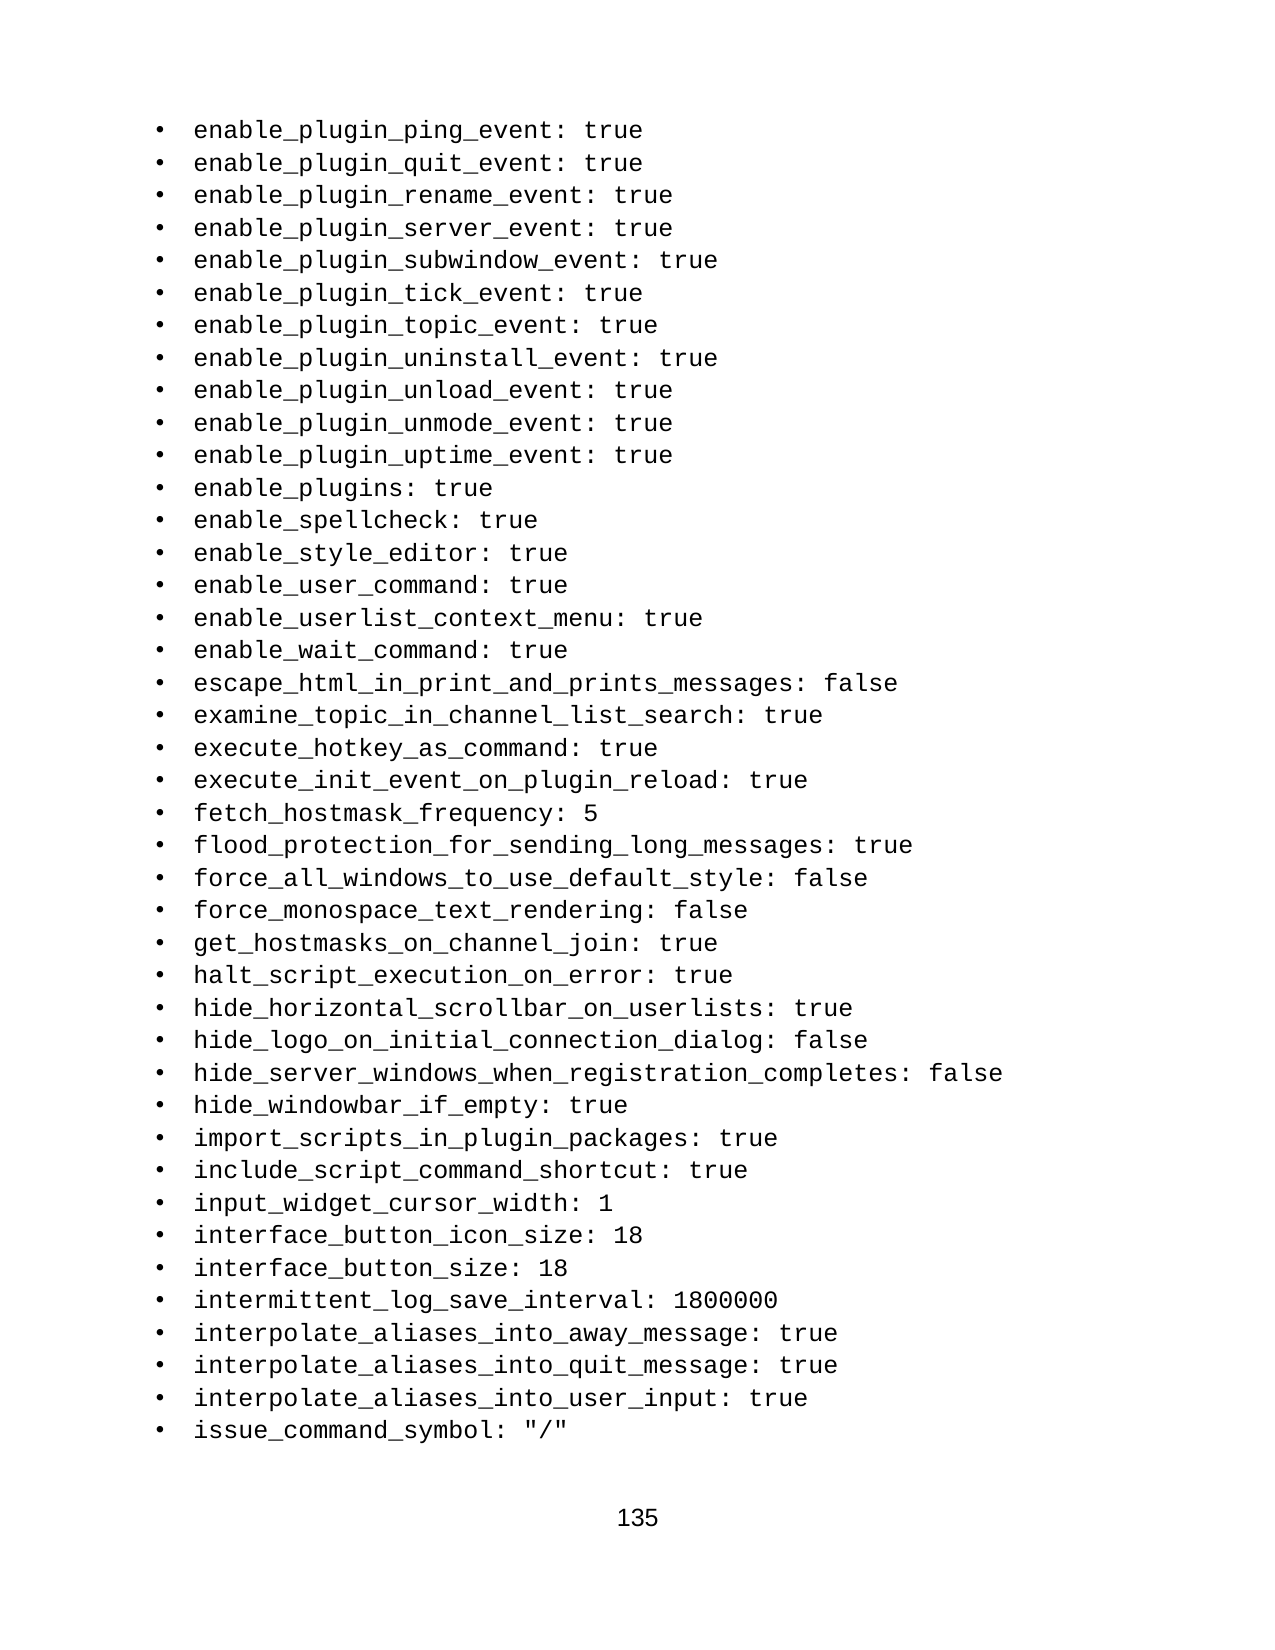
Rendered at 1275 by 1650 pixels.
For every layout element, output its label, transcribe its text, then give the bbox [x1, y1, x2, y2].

list escape_html_in_print_and_prints_messages: false [156, 671, 1157, 699]
list enable_spellcheck: true [156, 508, 1157, 536]
list hide_windowbar_if_empty: true [156, 1093, 1157, 1121]
list include_script_command_shortcut: true [156, 1158, 1157, 1186]
list intermittent_log_save_interval: 1800000 [156, 1288, 1157, 1316]
list enable_plugin_unload_event: true [156, 378, 1157, 406]
list interface_button_icon_size: 18 [156, 1223, 1157, 1251]
list interface_button_size: 18 [156, 1256, 1157, 1284]
list import_scripts_in_plugin_packages: true [156, 1126, 1157, 1154]
list execute_hotkey_as_command: true [156, 736, 1157, 764]
list enable_plugin_ping_event: true [156, 118, 1157, 146]
list force_all_windows_to_use_default_style: false [156, 866, 1157, 894]
list flood_protection_for_sending_long_messages: true [156, 833, 1157, 861]
list force_monospace_text_rendering: false [156, 898, 1157, 926]
list enable_plugin_unmode_event: true [156, 411, 1157, 439]
list enable_style_editor: true [156, 541, 1157, 569]
list enable_wait_command: true [156, 638, 1157, 666]
list enable_user_command: true [156, 573, 1157, 601]
list enable_plugin_rename_event: true [156, 183, 1157, 211]
list hide_horizontal_scrollbar_on_userlists: true [156, 996, 1157, 1024]
list enable_plugin_tick_event: true [156, 281, 1157, 309]
list interpolate_aliases_into_quit_message: true [156, 1353, 1157, 1381]
list get_hostmasks_on_channel_join: true [156, 931, 1157, 959]
list issue_command_symbol: "/" [156, 1418, 1157, 1446]
list enable_plugin_server_event: true [156, 216, 1157, 244]
list input_widget_cursor_width: 1 [156, 1191, 1157, 1219]
list enable_plugin_quit_event: true [156, 151, 1157, 179]
list enable_plugin_subwindow_event: true [156, 248, 1157, 276]
list enable_plugin_topic_event: true [156, 313, 1157, 341]
list hide_server_windows_when_registration_completes: false [156, 1061, 1157, 1089]
list fetch_hostmask_frequency: 5 [156, 801, 1157, 829]
list interpolate_aliases_into_user_input: true [156, 1386, 1157, 1414]
list hide_logo_on_initial_connection_dialog: false [156, 1028, 1157, 1056]
list enable_plugin_uptime_event: true [156, 443, 1157, 471]
list enable_plugin_uninstall_event: true [156, 346, 1157, 374]
list enable_plugins: true [156, 476, 1157, 504]
list examine_topic_in_channel_list_search: true [156, 703, 1157, 731]
list interpolate_aliases_into_away_message: true [156, 1321, 1157, 1349]
list execute_init_event_on_plugin_reload: true [156, 768, 1157, 796]
list halt_script_execution_on_error: true [156, 963, 1157, 991]
list enable_userlist_context_menu: true [156, 606, 1157, 634]
